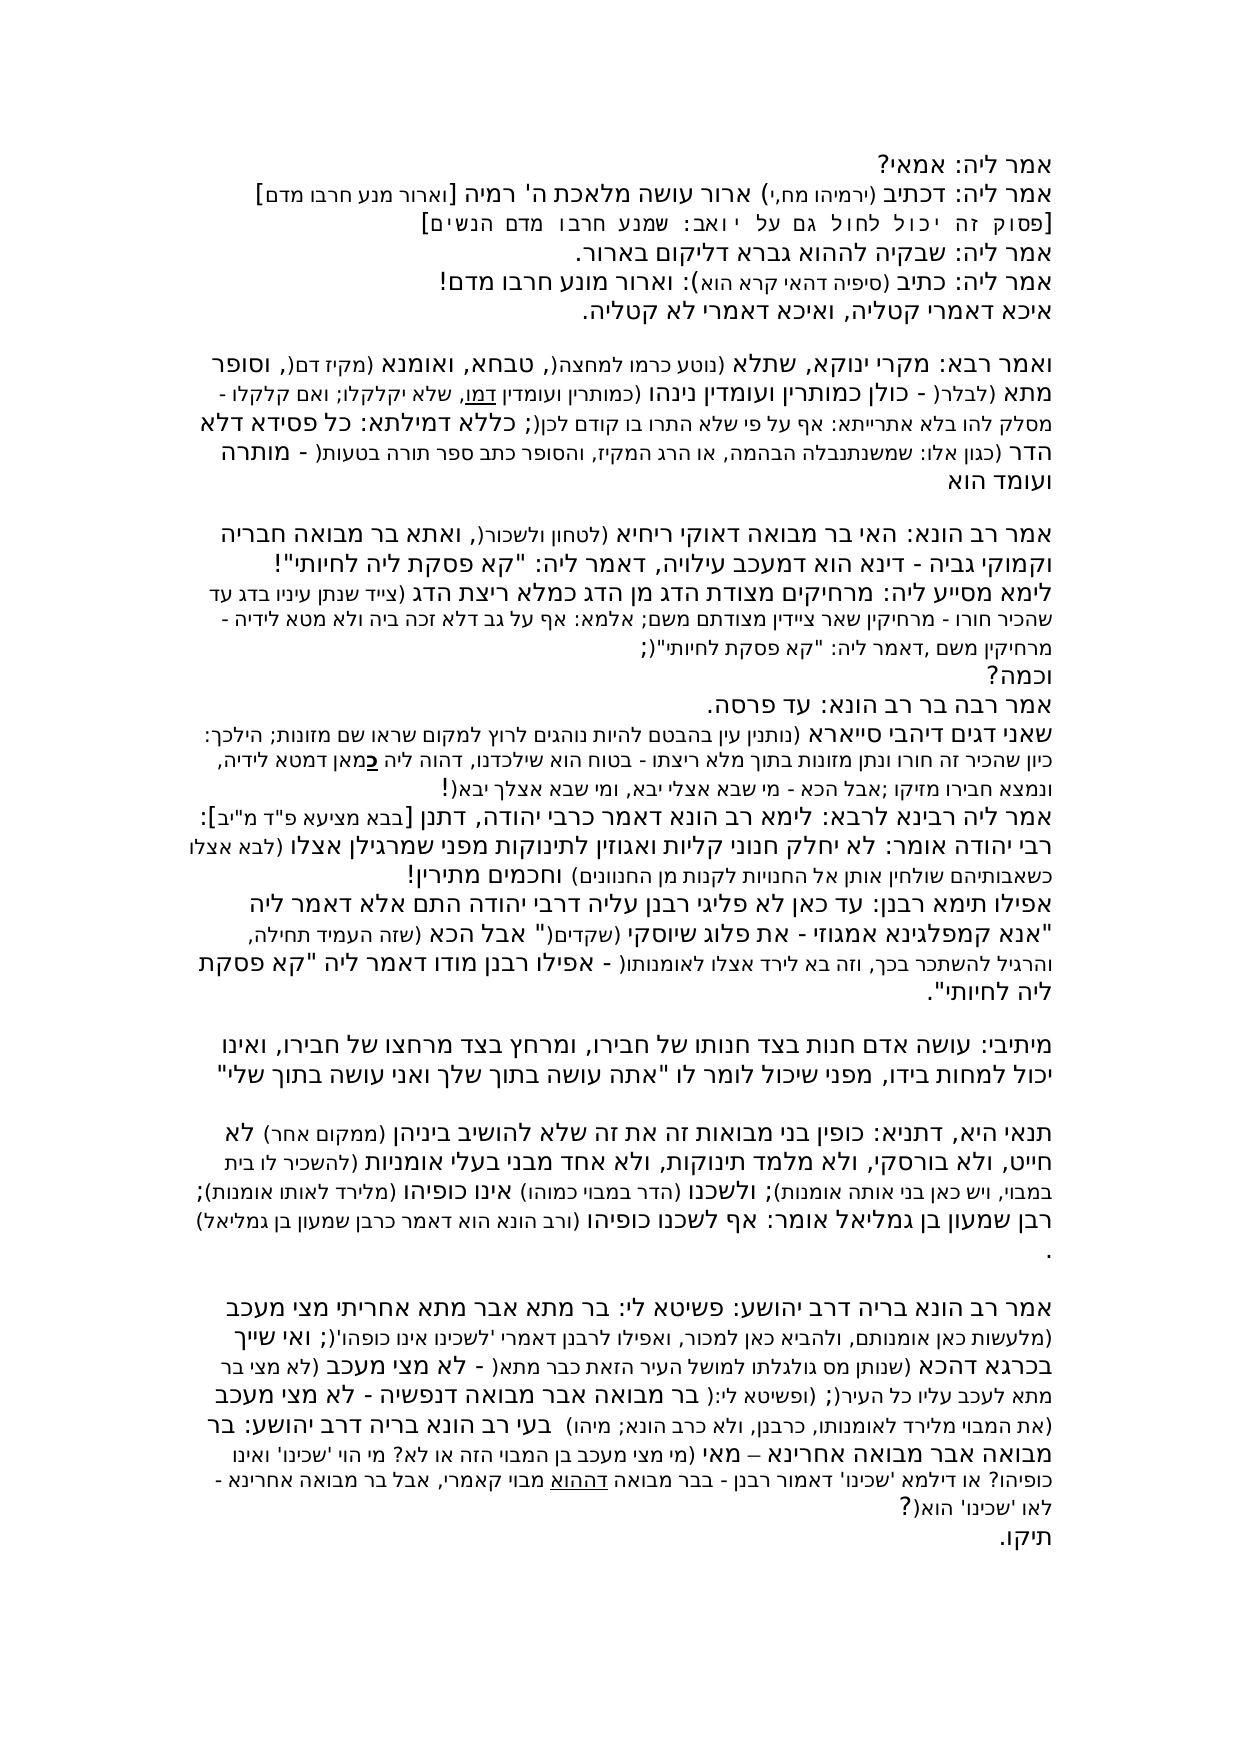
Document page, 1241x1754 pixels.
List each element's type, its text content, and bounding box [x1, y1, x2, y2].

text וכמה? [187, 661, 1053, 690]
text אמר ליה: כתיב (סיפיה דהאי קרא הוא): וארור מונע חרבו מדם! [187, 267, 1053, 296]
text ואמר רבא: מקרי ינוקא, שתלא (נוטע כרמו למחצה(, טבחא, ואומנא (מקיז דם(, וסופר מתא (לבלר( - כולן כמותרין ועומדין נינהו (כמותרין ועומדין דמו, שלא יקלקלו; ואם קלקלו - מסלק להו בלא אתרייתא: אף על פי שלא התרו בו קודם לכן(; כללא דמילתא: כל פסידא דלא הדר (כגון אלו: שמשנתנבלה הבהמה, או הרג המקיז, והסופר כתב ספר תורה בטעות( - מותרה ועומד הוא [187, 349, 1053, 496]
text לימא מסייע ליה: מרחיקים מצודת הדג מן הדג כמלא ריצת הדג (צייד שנתן עיניו בדג עד שהכיר חורו - מרחיקין שאר ציידין מצודתם משם; אלמא: אף על גב דלא זכה ביה ולא מטא לידיה - מרחיקין משם ,דאמר ליה: "קא פסקת לחיותי"(; [187, 578, 1053, 661]
text איכא דאמרי קטליה, ואיכא דאמרי לא קטליה. [187, 296, 1053, 325]
text אמר רב הונא: האי בר מבואה דאוקי ריחיא (לטחון ולשכור(, ואתא בר מבואה חבריה וקמוקי גביה - דינא הוא דמעכב עילויה, דאמר ליה: "קא פסקת ליה לחיותי"! [187, 520, 1053, 578]
text אמר ליה: דכתיב (ירמיהו מח,י) ארור עושה מלאכת ה' רמיה [וארור מנע חרבו מדם] [פסוק זה יכול לחול גם על יואב: שמנע חרבו מדם הנשים] [187, 179, 1053, 238]
text אמר ליה: אמאי? [187, 150, 1053, 179]
text תנאי היא, דתניא: כופין בני מבואות זה את זה שלא להושיב ביניהן (ממקום אחר) לא חייט, ולא בורסקי, ולא מלמד תינוקות, ולא אחד מבני בעלי אומניות (להשכיר לו בית במבוי, ויש כאן בני אותה אומנות); ולשכנו (הדר במבוי כמוהו) אינו כופיהו (מלירד לאותו אומנות); רבן שמעון בן גמליאל אומר: אף לשכנו כופיהו (ורב הונא הוא דאמר כרבן שמעון בן גמליאל) . [187, 1118, 1053, 1264]
text תיקו. [187, 1522, 1053, 1551]
text אמר ליה: שבקיה לההוא גברא דליקום בארור. [187, 238, 1053, 267]
text שאני דגים דיהבי סייארא (נותנין עין בהבטם להיות נוהגים לרוץ למקום שראו שם מזונות; הילכך: כיון שהכיר זה חורו ונתן מזונות בתוך מלא ריצתו - בטוח הוא שילכדנו, דהוה ליה כמאן דמטא לידיה, ונמצא חבירו מזיקו ;אבל הכא - מי שבא אצלי יבא, ומי שבא אצלך יבא(! [187, 719, 1053, 802]
text אפילו תימא רבנן: עד כאן לא פליגי רבנן עליה דרבי יהודה התם אלא דאמר ליה "אנא קמפלגינא אמגוזי - את פלוג שיוסקי (שקדים(" אבל הכא (שזה העמיד תחילה, והרגיל להשתכר בכך, וזה בא לירד אצלו לאומנותו( - אפילו רבנן מודו דאמר ליה "קא פסקת ליה לחיותי". [187, 889, 1053, 1007]
text אמר רב הונא בריה דרב יהושע: פשיטא לי: בר מתא אבר מתא אחריתי מצי מעכב (מלעשות כאן אומנותם, ולהביא כאן למכור, ואפילו לרבנן דאמרי 'לשכינו אינו כופהו'(; ואי שייך בכרגא דהכא (שנותן מס גולגלתו למושל העיר הזאת כבר מתא( - לא מצי מעכב (לא מצי בר מתא לעכב עליו כל העיר(; (ופשיטא לי:( בר מבואה אבר מבואה דנפשיה - לא מצי מעכב (את המבוי מלירד לאומנותו, כרבנן, ולא כרב הונא; מיהו) בעי רב הונא בריה דרב יהושע: בר מבואה אבר מבואה אחרינא – מאי (מי מצי מעכב בן המבוי הזה או לא? מי הוי 'שכינו' ואינו כופיהו? או דילמא 'שכינו' דאמור רבנן - בבר מבואה דההוא מבוי קאמרי, אבל בר מבואה אחרינא - לאו 'שכינו' הוא(? [187, 1293, 1053, 1522]
text אמר ליה רבינא לרבא: לימא רב הונא דאמר כרבי יהודה, דתנן [בבא מציעא פ"ד מ"יב]: רבי יהודה אומר: לא יחלק חנוני קליות ואגוזין לתינוקות מפני שמרגילן אצלו (לבא אצלו כשאבותיהם שולחין אותן אל החנויות לקנות מן החנוונים) וחכמים מתירין! [187, 802, 1053, 889]
text מיתיבי: עושה אדם חנות בצד חנותו של חבירו, ומרחץ בצד מרחצו של חבירו, ואינו יכול למחות בידו, מפני שיכול לומר לו "אתה עושה בתוך שלך ואני עושה בתוך שלי" [187, 1031, 1053, 1089]
text אמר רבה בר רב הונא: עד פרסה. [187, 690, 1053, 719]
